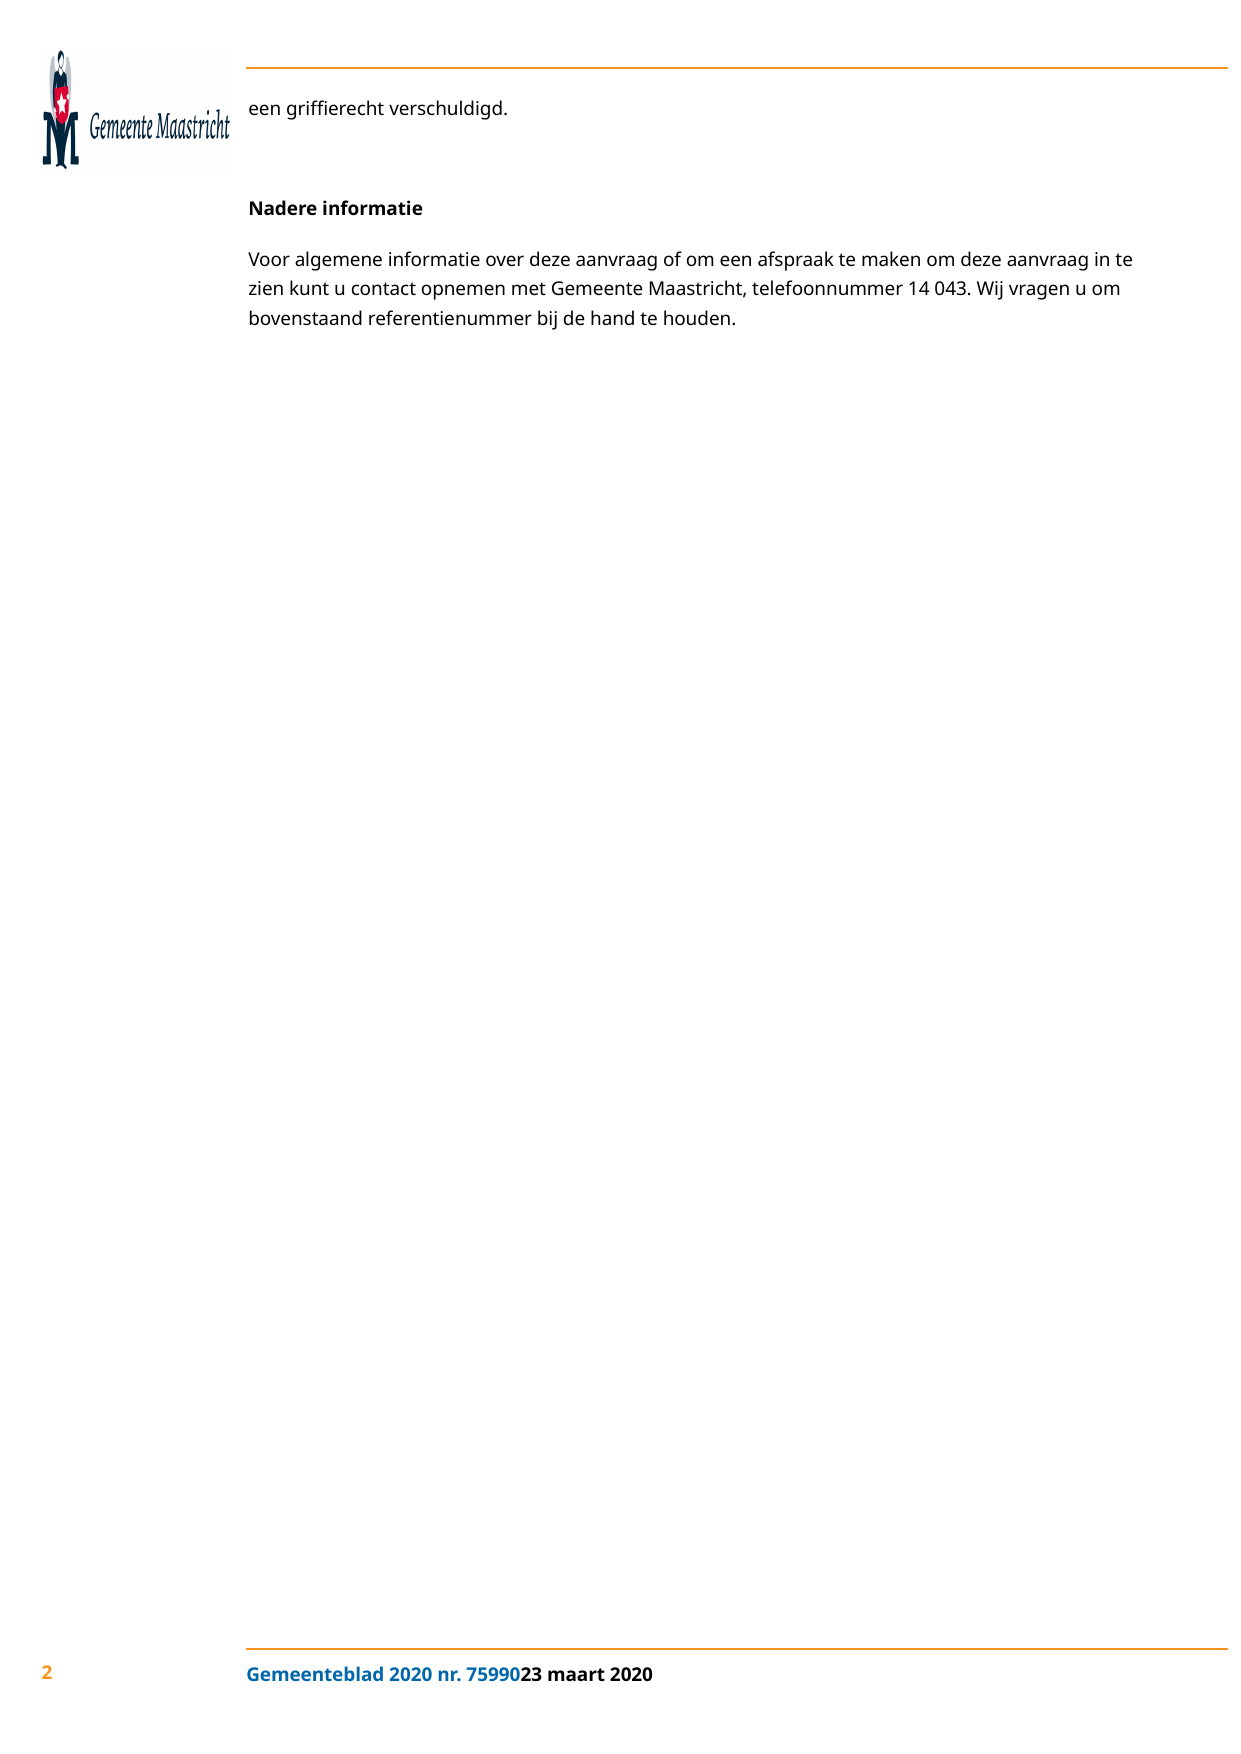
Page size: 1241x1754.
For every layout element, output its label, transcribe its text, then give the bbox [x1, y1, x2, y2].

text Nadere informatie [248, 196, 1152, 221]
text Voor algemene informatie over deze aanvraag of om een afspraak te maken om deze aanvraag in te zien kunt u contact opnemen met Gemeente Maastricht, telefoonnummer 14 043. Wij vragen u om bovenstaand referentienummer bij de hand te houden. [248, 246, 1152, 331]
picture [41, 47, 231, 172]
text een griffierecht verschuldigd. [248, 95, 1152, 121]
